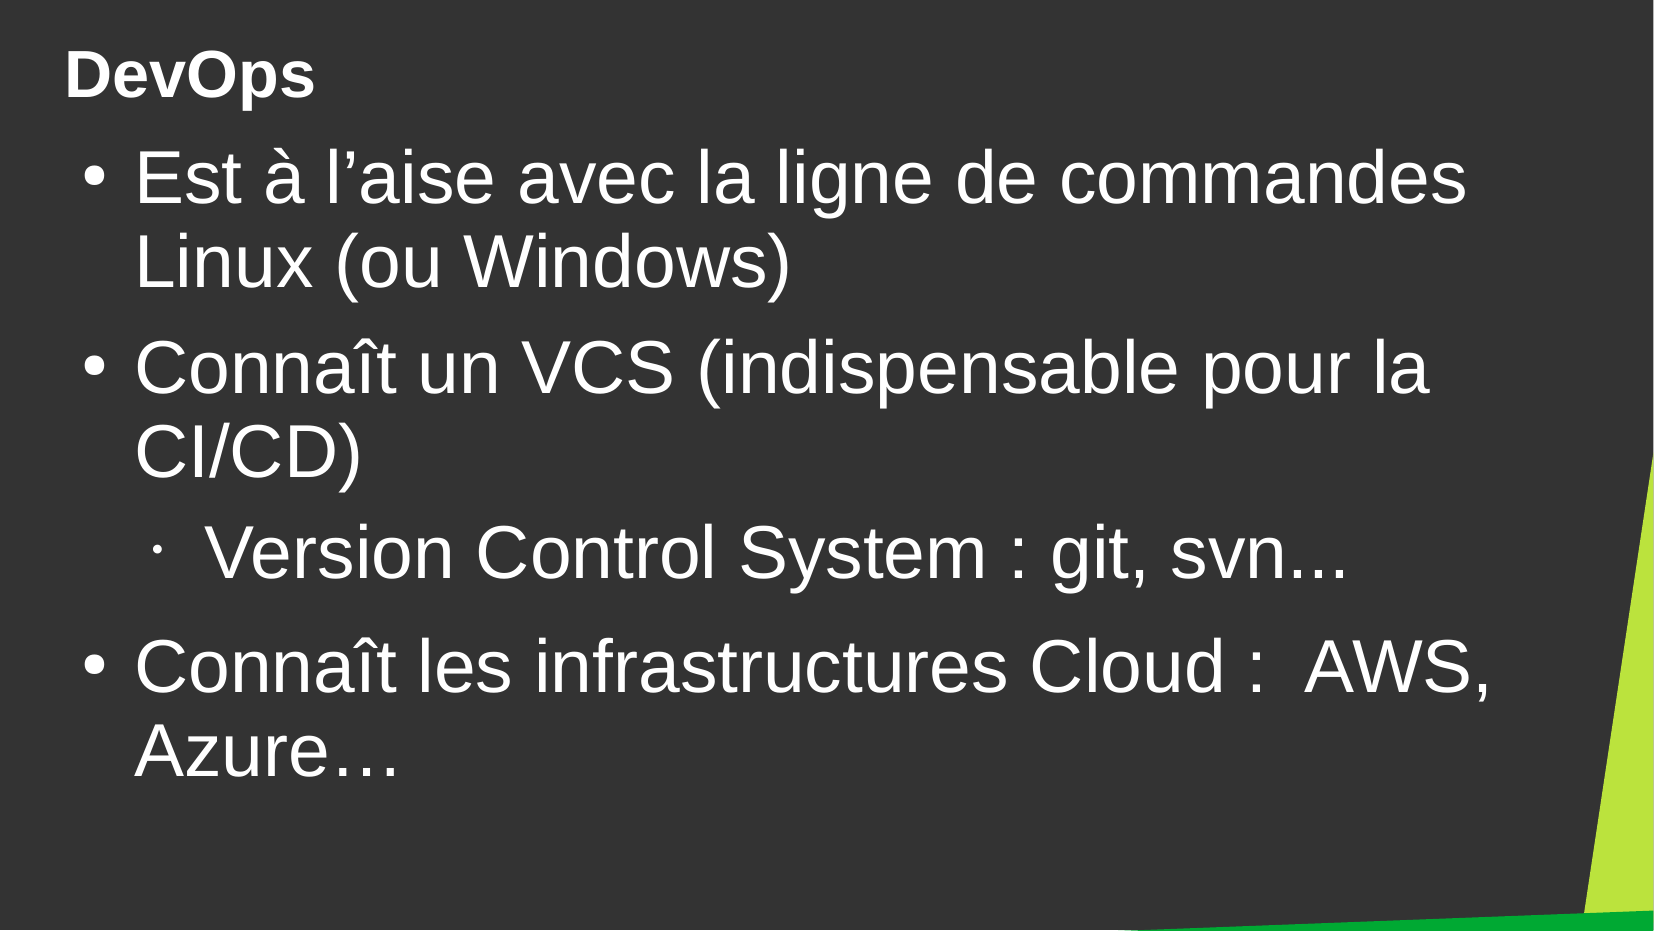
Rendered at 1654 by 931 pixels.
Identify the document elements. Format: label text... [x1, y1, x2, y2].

text_box [1118, 448, 1654, 931]
list Est à l’aise avec la ligne de commandes Linux (ou Windows) Connaît un VCS (indispensable pour la CI/CD) Version Control System : git, svn... Connaît les infrastructures Cloud : AWS, Azure… [63, 135, 1542, 839]
title DevOps [64, 37, 1388, 115]
